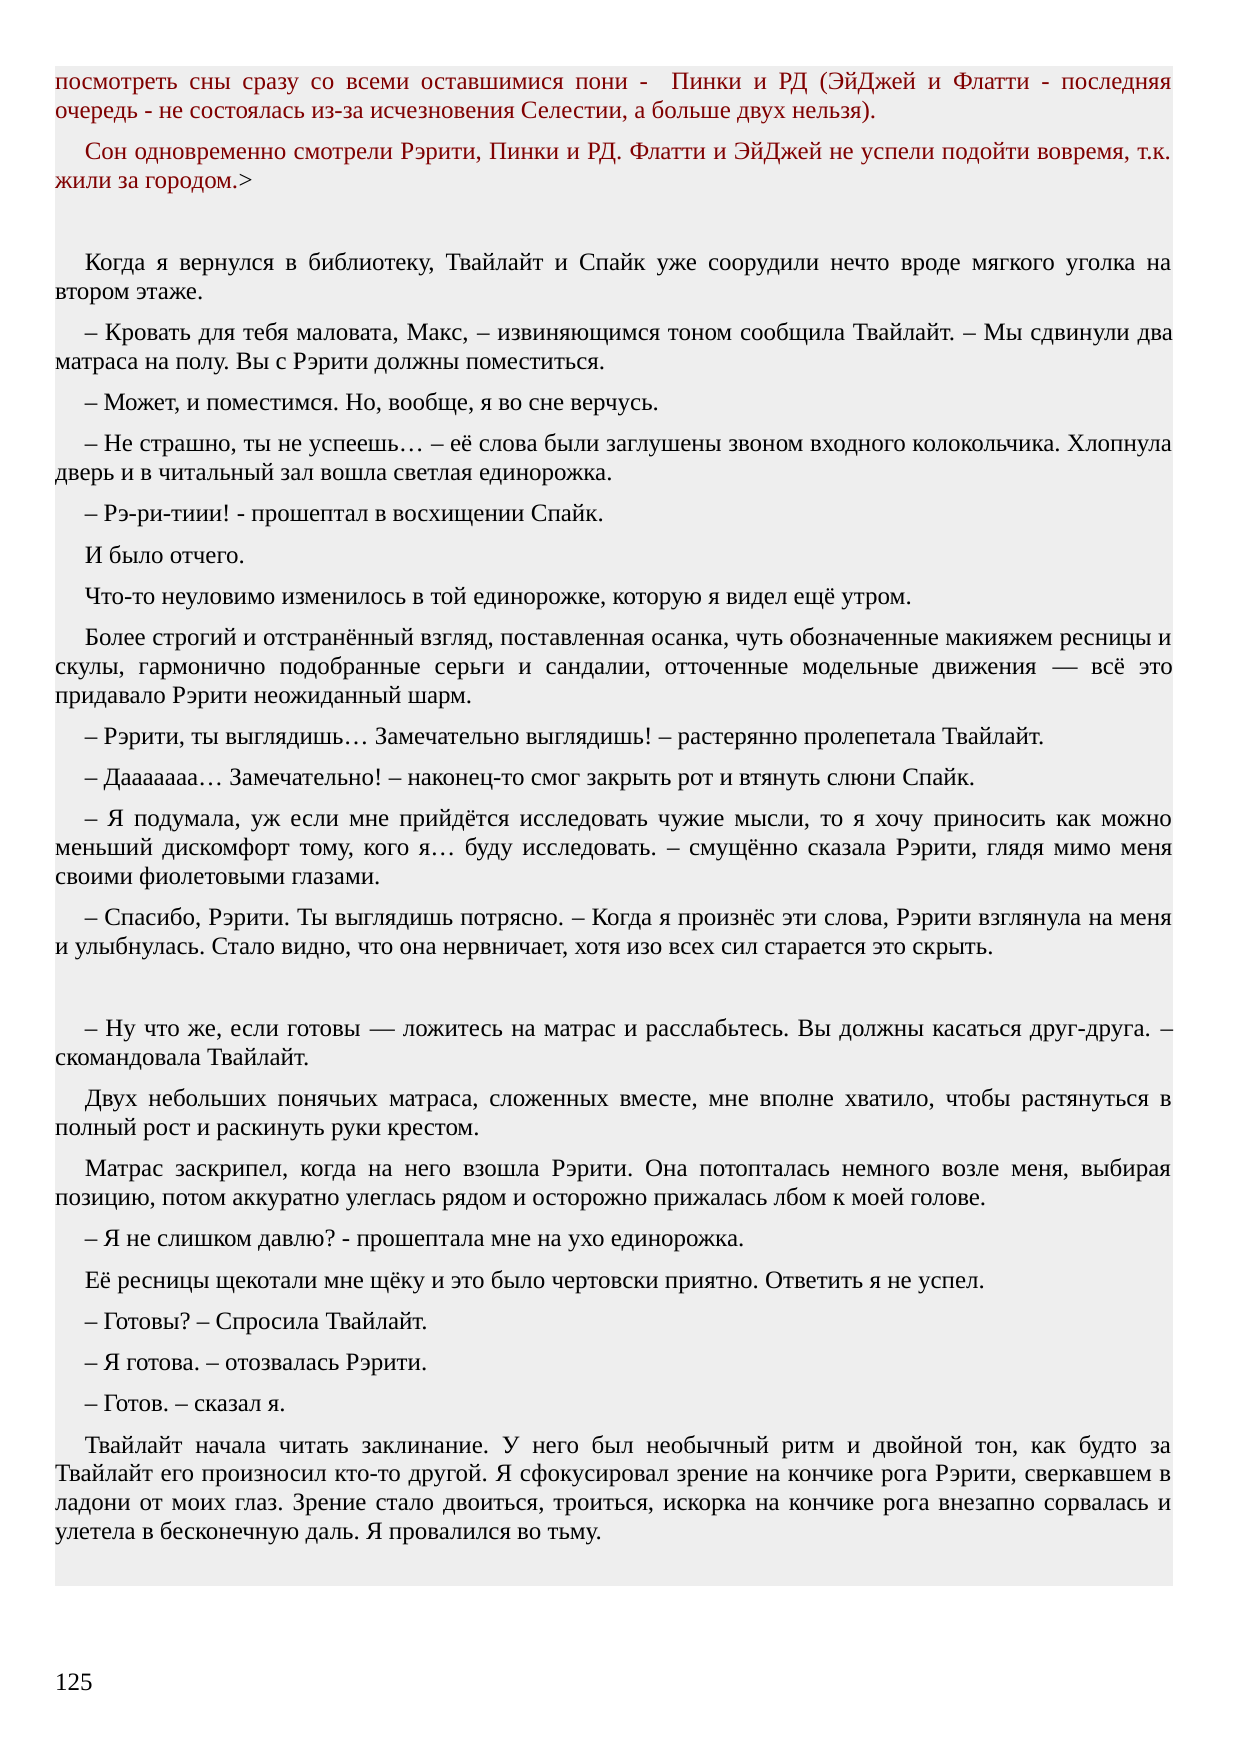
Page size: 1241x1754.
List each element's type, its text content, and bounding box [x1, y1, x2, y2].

text посмотреть сны сразу со всеми оставшимися пони - Пинки и РД (ЭйДжей и Флатти - последняя очередь - не состоялась из-за исчезновения Селестии, а больше двух нельзя). [55, 66, 1173, 123]
text – Не страшно, ты не успеешь… – её слова были заглушены звоном входного колокольчика. Хлопнула дверь и в читальный зал вошла светлая единорожка. [55, 428, 1173, 486]
text Сон одновременно смотрели Рэрити, Пинки и РД. Флатти и ЭйДжей не успели подойти вовремя, т.к. жили за городом.> [55, 136, 1173, 193]
text Её ресницы щекотали мне щёку и это было чертовски приятно. Ответить я не успел. [55, 1265, 1173, 1293]
text – Рэ-ри-тиии! - прошептал в восхищении Спайк. [55, 498, 1173, 527]
text Матрас заскрипел, когда на него взошла Рэрити. Она потопталась немного возле меня, выбирая позицию, потом аккуратно улеглась рядом и осторожно прижалась лбом к моей голове. [55, 1153, 1173, 1211]
text – Спасибо, Рэрити. Ты выглядишь потрясно. – Когда я произнёс эти слова, Рэрити взглянула на меня и улыбнулась. Стало видно, что она нервничает, хотя изо всех сил старается это скрыть. [55, 902, 1173, 960]
text Что-то неуловимо изменилось в той единорожке, которую я видел ещё утром. [55, 581, 1173, 610]
text – Я подумала, уж если мне прийдётся исследовать чужие мысли, то я хочу приносить как можно меньший дискомфорт тому, кого я… буду исследовать. – смущённо сказала Рэрити, глядя мимо меня своими фиолетовыми глазами. [55, 803, 1173, 890]
text Более строгий и отстранённый взгляд, поставленная осанка, чуть обозначенные макияжем ресницы и скулы, гармонично подобранные серьги и сандалии, отточенные модельные движения — всё это придавало Рэрити неожиданный шарм. [55, 622, 1173, 708]
text Двух небольших понячьих матраса, сложенных вместе, мне вполне хватило, чтобы растянуться в полный рост и раскинуть руки крестом. [55, 1083, 1173, 1141]
text – Может, и поместимся. Но, вообще, я во сне верчусь. [55, 387, 1173, 416]
text – Я не слишком давлю? - прошептала мне на ухо единорожка. [55, 1223, 1173, 1252]
text И было отчего. [55, 540, 1173, 568]
text – Я готова. – отозвалась Рэрити. [55, 1347, 1173, 1376]
text – Дааааааа… Замечательно! – наконец-то смог закрыть рот и втянуть слюни Спайк. [55, 762, 1173, 791]
text – Рэрити, ты выглядишь… Замечательно выглядишь! – растерянно пролепетала Твайлайт. [55, 721, 1173, 750]
text – Готовы? – Спросила Твайлайт. [55, 1306, 1173, 1335]
text Когда я вернулся в библиотеку, Твайлайт и Спайк уже соорудили нечто вроде мягкого уголка на втором этаже. [55, 247, 1173, 305]
text Твайлайт начала читать заклинание. У него был необычный ритм и двойной тон, как будто за Твайлайт его произносил кто-то другой. Я сфокусировал зрение на кончике рога Рэрити, сверкавшем в ладони от моих глаз. Зрение стало двоиться, троиться, искорка на кончике рога внезапно сорвалась и улетела в бесконечную даль. Я провалился во тьму. [55, 1430, 1173, 1545]
text – Ну что же, если готовы — ложитесь на матрас и расслабьтесь. Вы должны касаться друг-друга. – скомандовала Твайлайт. [55, 1013, 1173, 1071]
text – Готов. – сказал я. [55, 1388, 1173, 1417]
text – Кровать для тебя маловата, Макс, – извиняющимся тоном сообщила Твайлайт. – Мы сдвинули два матраса на полу. Вы с Рэрити должны поместиться. [55, 317, 1173, 375]
